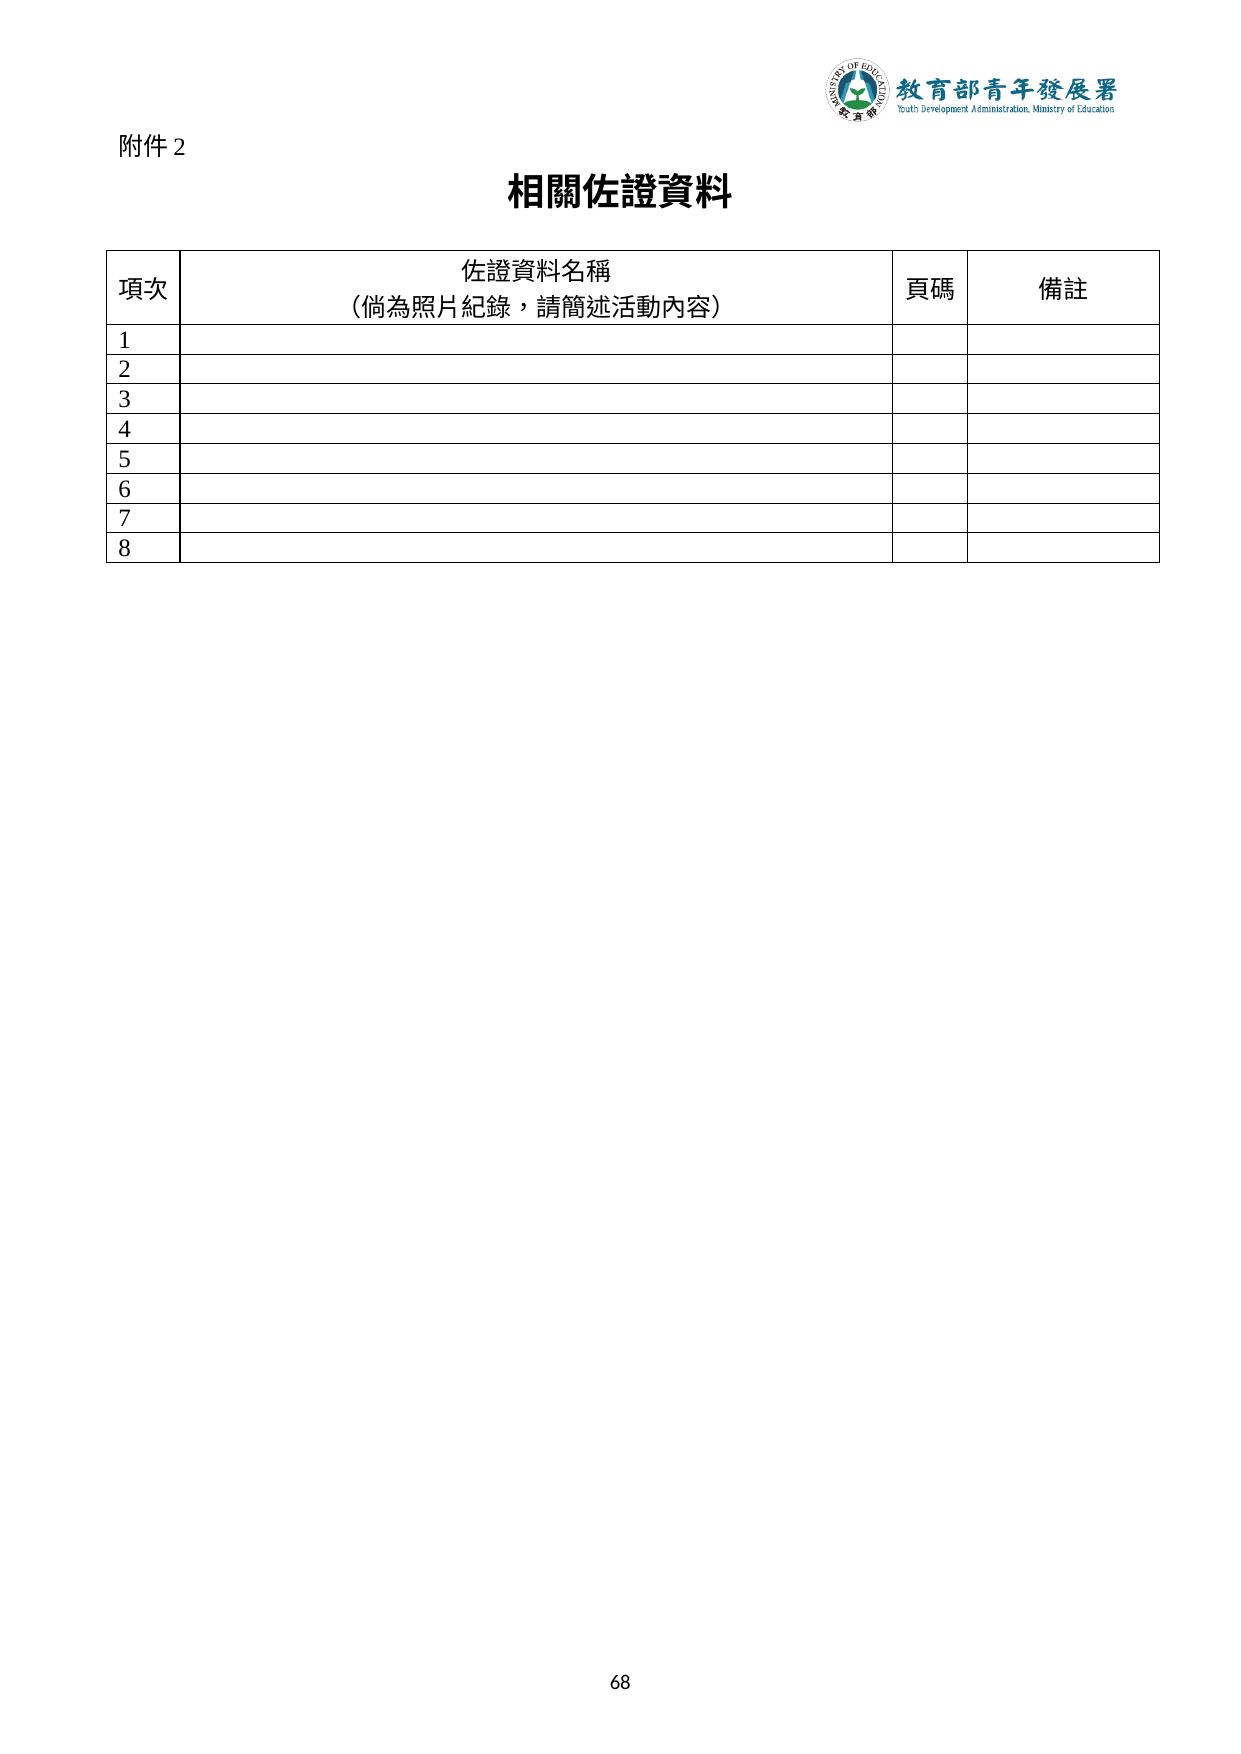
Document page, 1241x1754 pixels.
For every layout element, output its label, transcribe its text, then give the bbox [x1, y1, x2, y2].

table_cell [968, 384, 1159, 413]
table_cell [181, 504, 892, 532]
table_cell [181, 414, 892, 443]
table_cell 8 [107, 533, 179, 562]
table_cell 2 [107, 355, 179, 383]
table_cell [968, 474, 1159, 502]
table_cell [181, 474, 892, 502]
table_cell [181, 384, 892, 413]
table_cell 7 [107, 504, 179, 532]
table_cell 4 [107, 414, 179, 443]
table_cell [893, 325, 967, 353]
table_cell 5 [107, 444, 179, 473]
table_header 頁碼 [893, 251, 967, 324]
table_cell 1 [107, 325, 179, 353]
table_cell [893, 504, 967, 532]
picture [818, 53, 1123, 126]
table_cell [968, 355, 1159, 383]
table_cell [893, 474, 967, 502]
table_cell [181, 325, 892, 353]
table_cell [893, 384, 967, 413]
table_cell [893, 355, 967, 383]
table_cell [893, 533, 967, 562]
table_cell [181, 533, 892, 562]
table_header 備註 [968, 251, 1159, 324]
table_header 佐證資料名稱 （倘為照片紀錄，請簡述活動內容） [181, 251, 892, 324]
table_cell [181, 355, 892, 383]
table_header 項次 [107, 251, 179, 324]
table_cell [968, 504, 1159, 532]
table_cell [968, 444, 1159, 473]
table_cell [968, 414, 1159, 443]
table_cell [968, 533, 1159, 562]
table_cell [893, 414, 967, 443]
text 附件2 [118, 126, 1122, 162]
table_cell [893, 444, 967, 473]
table_cell 3 [107, 384, 179, 413]
table_cell 6 [107, 474, 179, 502]
table_cell [968, 325, 1159, 353]
text 相關佐證資料 [118, 162, 1122, 217]
table_cell [181, 444, 892, 473]
